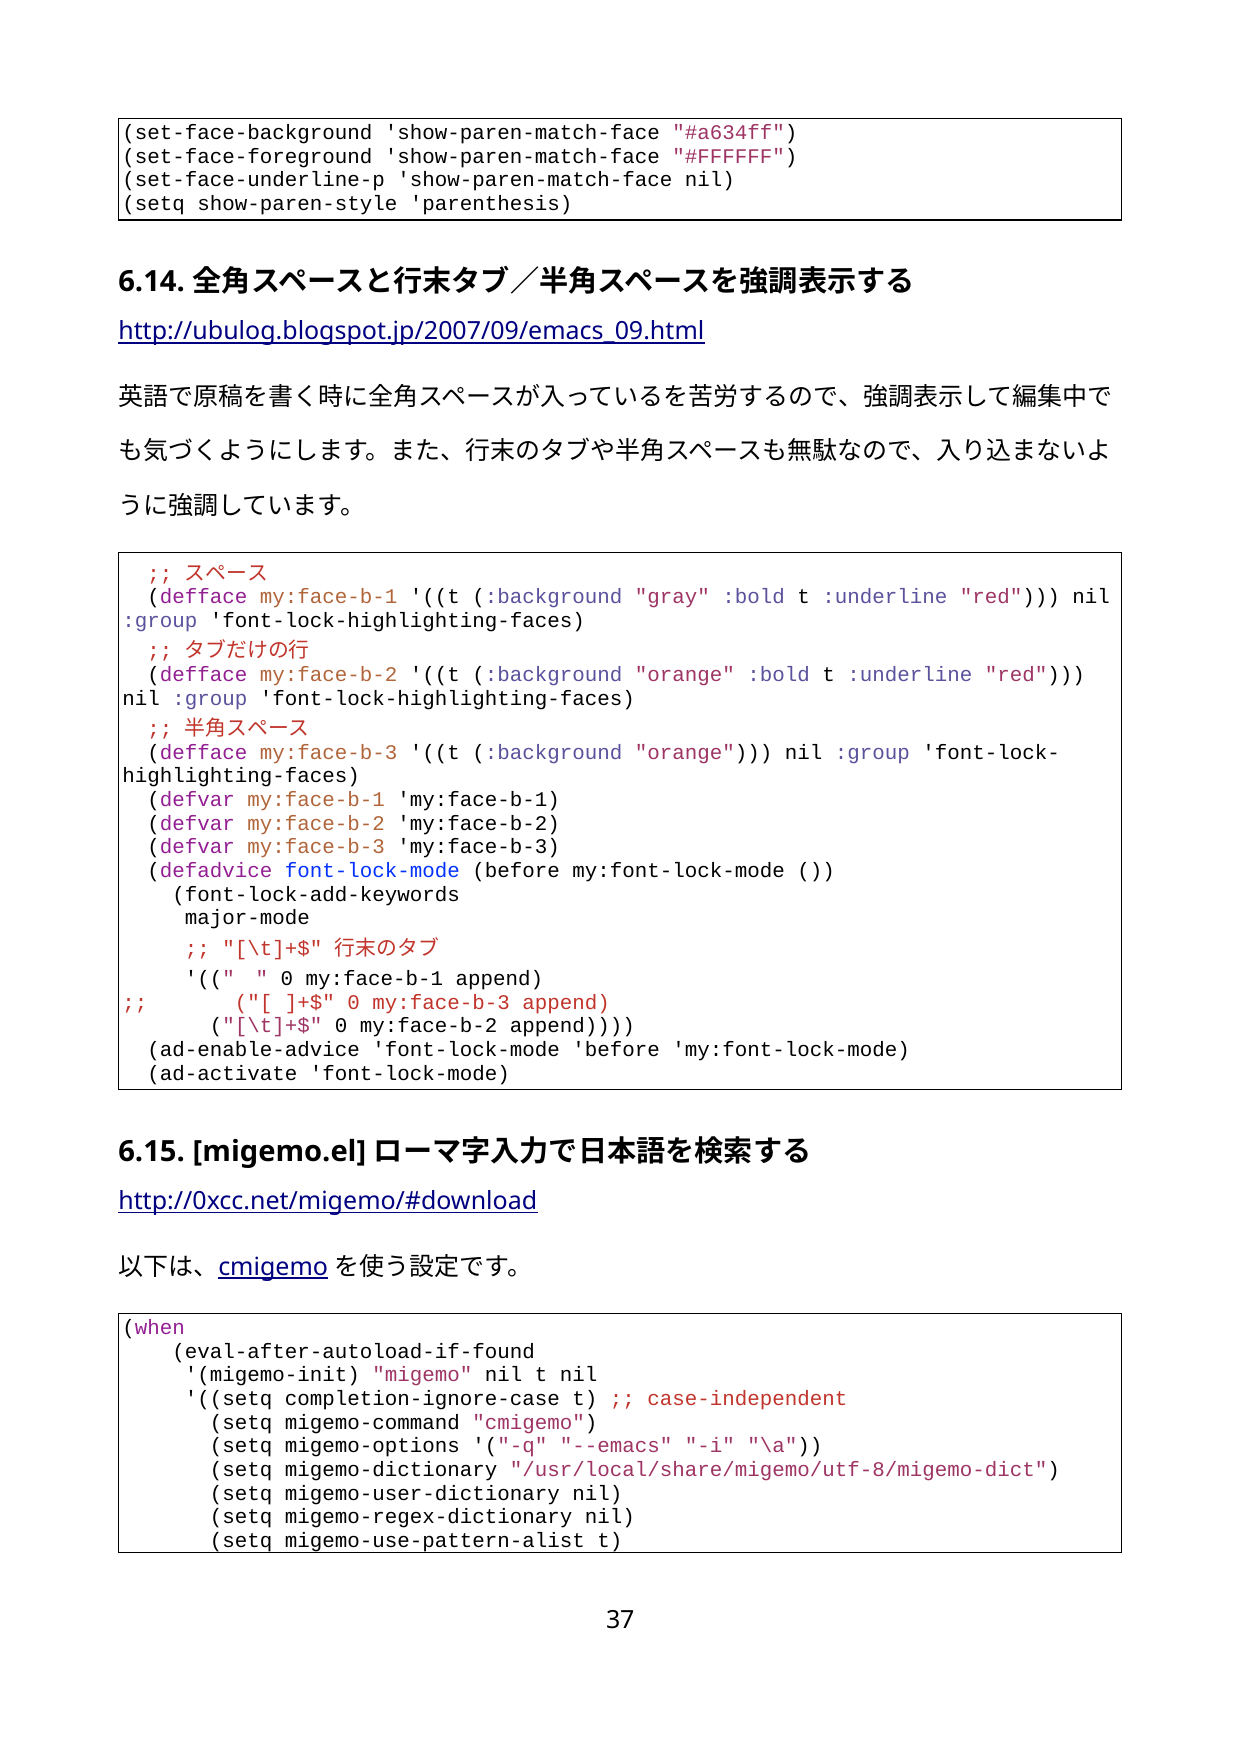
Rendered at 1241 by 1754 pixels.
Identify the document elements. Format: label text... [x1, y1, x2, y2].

text major-mode [119, 903, 1121, 927]
text 以下は、cmigemo を使う設定です。 [118, 1246, 1122, 1282]
text (set-face-foreground 'show-paren-match-face "#FFFFFF") [119, 142, 1121, 165]
text http://ubulog.blogspot.jp/2007/09/emacs_09.html [118, 313, 1122, 347]
text (defface my:face-b-1 '((t (:background "gray" :bold t :underline "red"))) nil :group 'font-lock-highlighting-faces) [119, 582, 1121, 630]
text '((setq completion-ignore-case t) ;; case-independent [119, 1384, 1121, 1408]
text (ad-enable-advice 'font-lock-mode 'before 'my:font-lock-mode) [119, 1035, 1121, 1059]
text (setq migemo-use-pattern-alist t) [119, 1526, 1121, 1552]
text '(migemo-init) "migemo" nil t nil [119, 1360, 1121, 1384]
text (eval-after-autoload-if-found [119, 1337, 1121, 1360]
text (setq migemo-command "cmigemo") [119, 1408, 1121, 1431]
text (setq migemo-options '("-q" "--emacs" "-i" "\a")) [119, 1431, 1121, 1455]
text (set-face-background 'show-paren-match-face "#a634ff") [119, 119, 1121, 142]
text ;; スペース [119, 553, 1121, 582]
text (defvar my:face-b-2 'my:face-b-2) [119, 809, 1121, 832]
text (defface my:face-b-2 '((t (:background "orange" :bold t :underline "red"))) nil :group 'font-lock-highlighting-faces) [119, 660, 1121, 707]
text '((" " 0 my:face-b-1 append) [119, 957, 1121, 988]
text http://0xcc.net/migemo/#download [118, 1183, 1122, 1217]
text (setq migemo-user-dictionary nil) [119, 1479, 1121, 1502]
text (ad-activate 'font-lock-mode) [119, 1059, 1121, 1089]
text (font-lock-add-keywords [119, 880, 1121, 903]
subtitle 全角スペースと行末タブ／半角スペースを強調表示する [118, 258, 1122, 300]
text (defvar my:face-b-1 'my:face-b-1) [119, 785, 1121, 809]
text (defadvice font-lock-mode (before my:font-lock-mode ()) [119, 856, 1121, 880]
text ;; 半角スペース [119, 707, 1121, 738]
text (setq show-paren-style 'parenthesis) [119, 189, 1121, 219]
text (defface my:face-b-3 '((t (:background "orange"))) nil :group 'font-lock-highlighting-faces) [119, 738, 1121, 785]
text (setq migemo-regex-dictionary nil) [119, 1502, 1121, 1526]
text (setq migemo-dictionary "/usr/local/share/migemo/utf-8/migemo-dict") [119, 1455, 1121, 1479]
text ;; ("[ ]+$" 0 my:face-b-3 append) [119, 988, 1121, 1012]
text (set-face-underline-p 'show-paren-match-face nil) [119, 165, 1121, 189]
text ;; タブだけの行 [119, 630, 1121, 660]
subtitle [migemo.el] ローマ字入力で日本語を検索する [118, 1128, 1122, 1170]
text ;; "[\t]+$" 行末のタブ [119, 927, 1121, 957]
text ("[\t]+$" 0 my:face-b-2 append)))) [119, 1012, 1121, 1035]
text 英語で原稿を書く時に全角スペースが入っているを苦労するので、強調表示して編集中でも気づくようにします。また、行末のタブや半角スペースも無駄なので、入り込まないように強調しています。 [118, 376, 1122, 521]
text (defvar my:face-b-3 'my:face-b-3) [119, 832, 1121, 856]
text (when [119, 1314, 1121, 1337]
